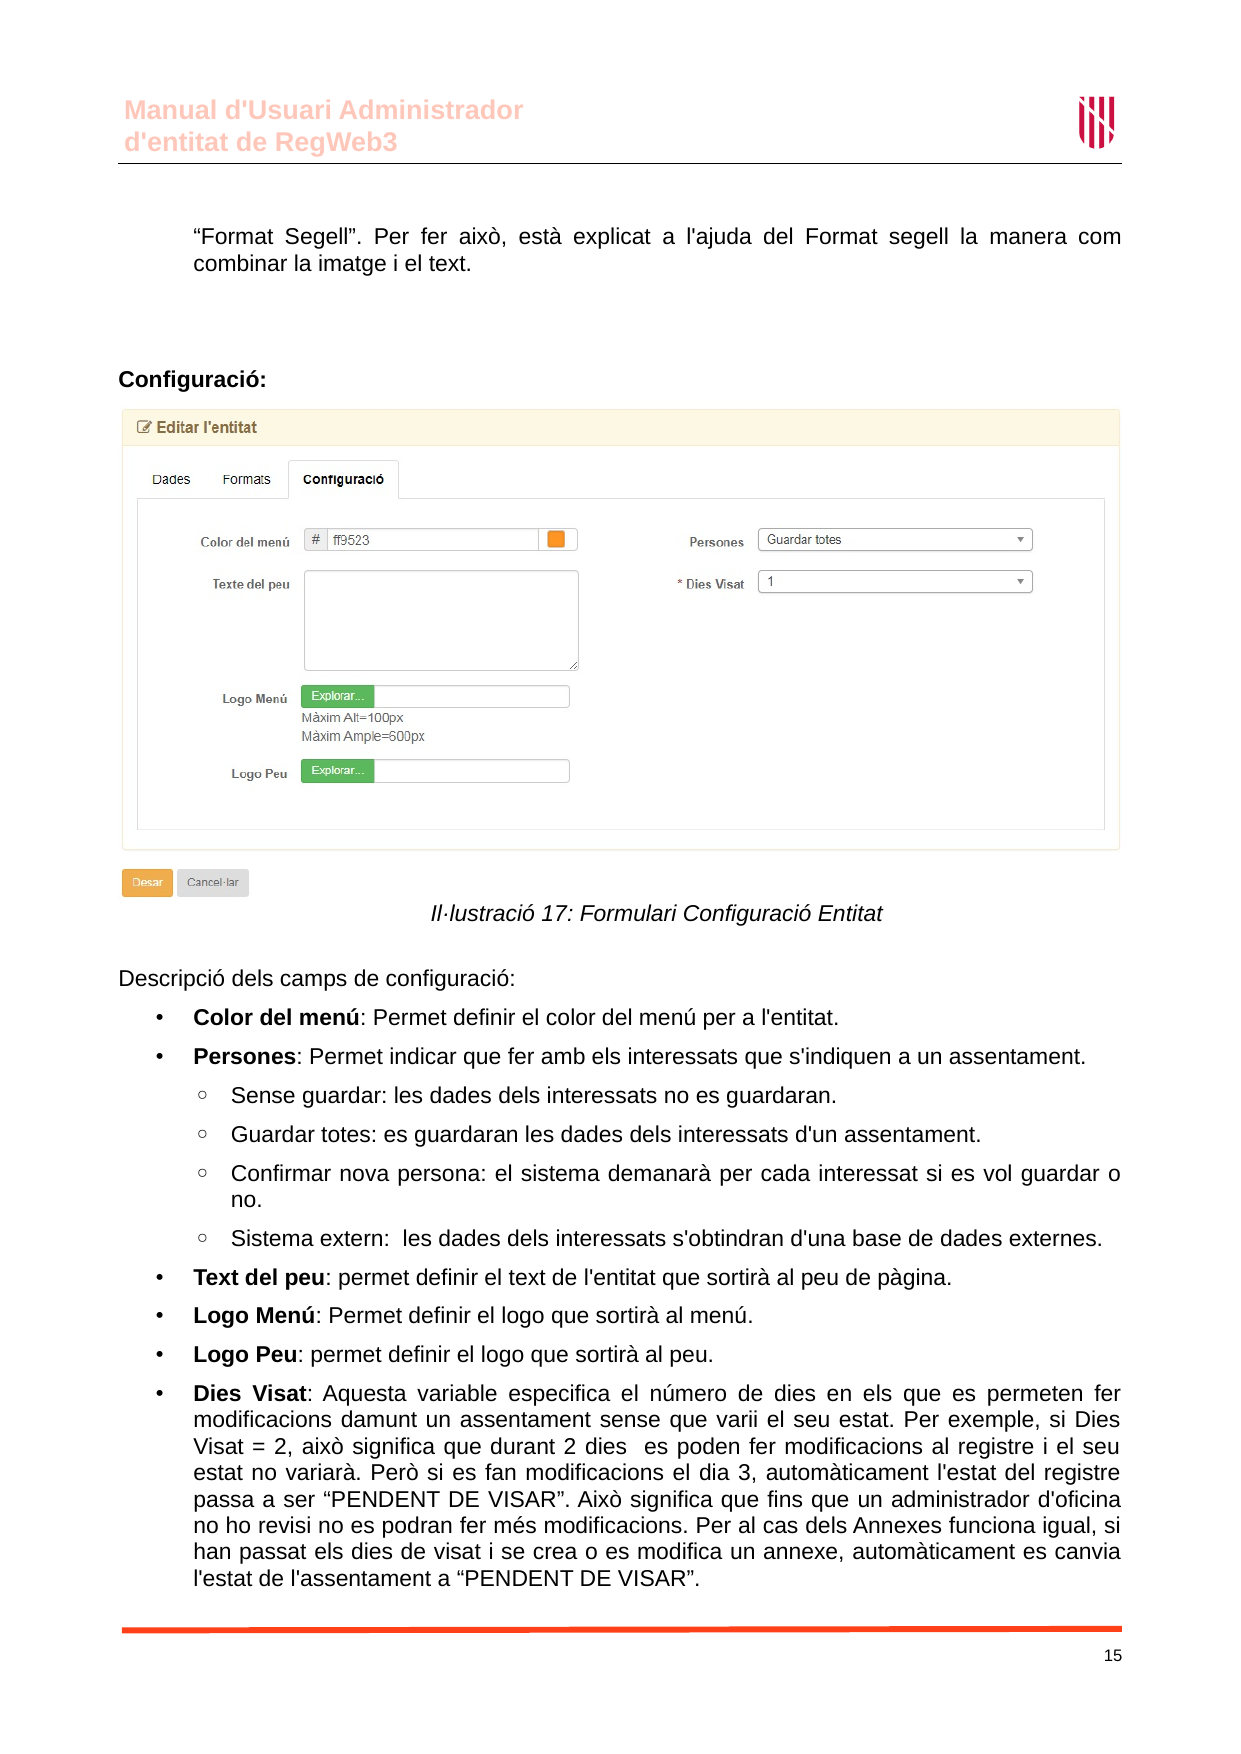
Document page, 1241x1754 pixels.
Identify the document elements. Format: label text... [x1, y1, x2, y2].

text Configuració: [118, 366, 1122, 393]
list “Format Segell”. Per fer això, està explicat a l'ajuda del Format segell la manera com combinar la imatge i el text. [156, 223, 1122, 276]
list Il·lustració 17: Formulari Configuració Entitat [156, 900, 1122, 926]
list Color del menú: Permet definir el color del menú per a l'entitat. [156, 1004, 1122, 1030]
text Descripció dels camps de configuració: [118, 965, 1122, 992]
list Logo Peu: permet definir el logo que sortirà al peu. [156, 1341, 1122, 1368]
list Text del peu: permet definir el text de l'entitat que sortirà al peu de pàgina. [156, 1263, 1122, 1290]
list Guardar totes: es guardaran les dades dels interessats d'un assentament. [193, 1121, 1122, 1147]
picture [1076, 94, 1117, 150]
picture [118, 405, 1123, 900]
list Sistema extern: les dades dels interessats s'obtindran d'una base de dades externes. [193, 1225, 1122, 1251]
list Logo Menú: Permet definir el logo que sortirà al menú. [156, 1302, 1122, 1329]
list Dies Visat: Aquesta variable especifica el número de dies en els que es permeten fer modificacions damunt un assentament sense que varii el seu estat. Per exemple, si Dies Visat = 2, això significa que durant 2 dies es poden fer modificacions al registre i el seu estat no variarà. Però si es fan modificacions el dia 3, automàticament l'estat del registre passa a ser “PENDENT DE VISAR”. Això significa que fins que un administrador d'oficina no ho revisi no es podran fer més modificacions. Per al cas dels Annexes funciona igual, si han passat els dies de visat i se crea o es modifica un annexe, automàticament es canvia l'estat de l'assentament a “PENDENT DE VISAR”. [156, 1380, 1122, 1591]
list Confirmar nova persona: el sistema demanarà per cada interessat si es vol guardar o no. [193, 1159, 1122, 1212]
list Sense guardar: les dades dels interessats no es guardaran. [193, 1082, 1122, 1108]
list Persones: Permet indicar que fer amb els interessats que s'indiquen a un assentament. [156, 1043, 1122, 1069]
